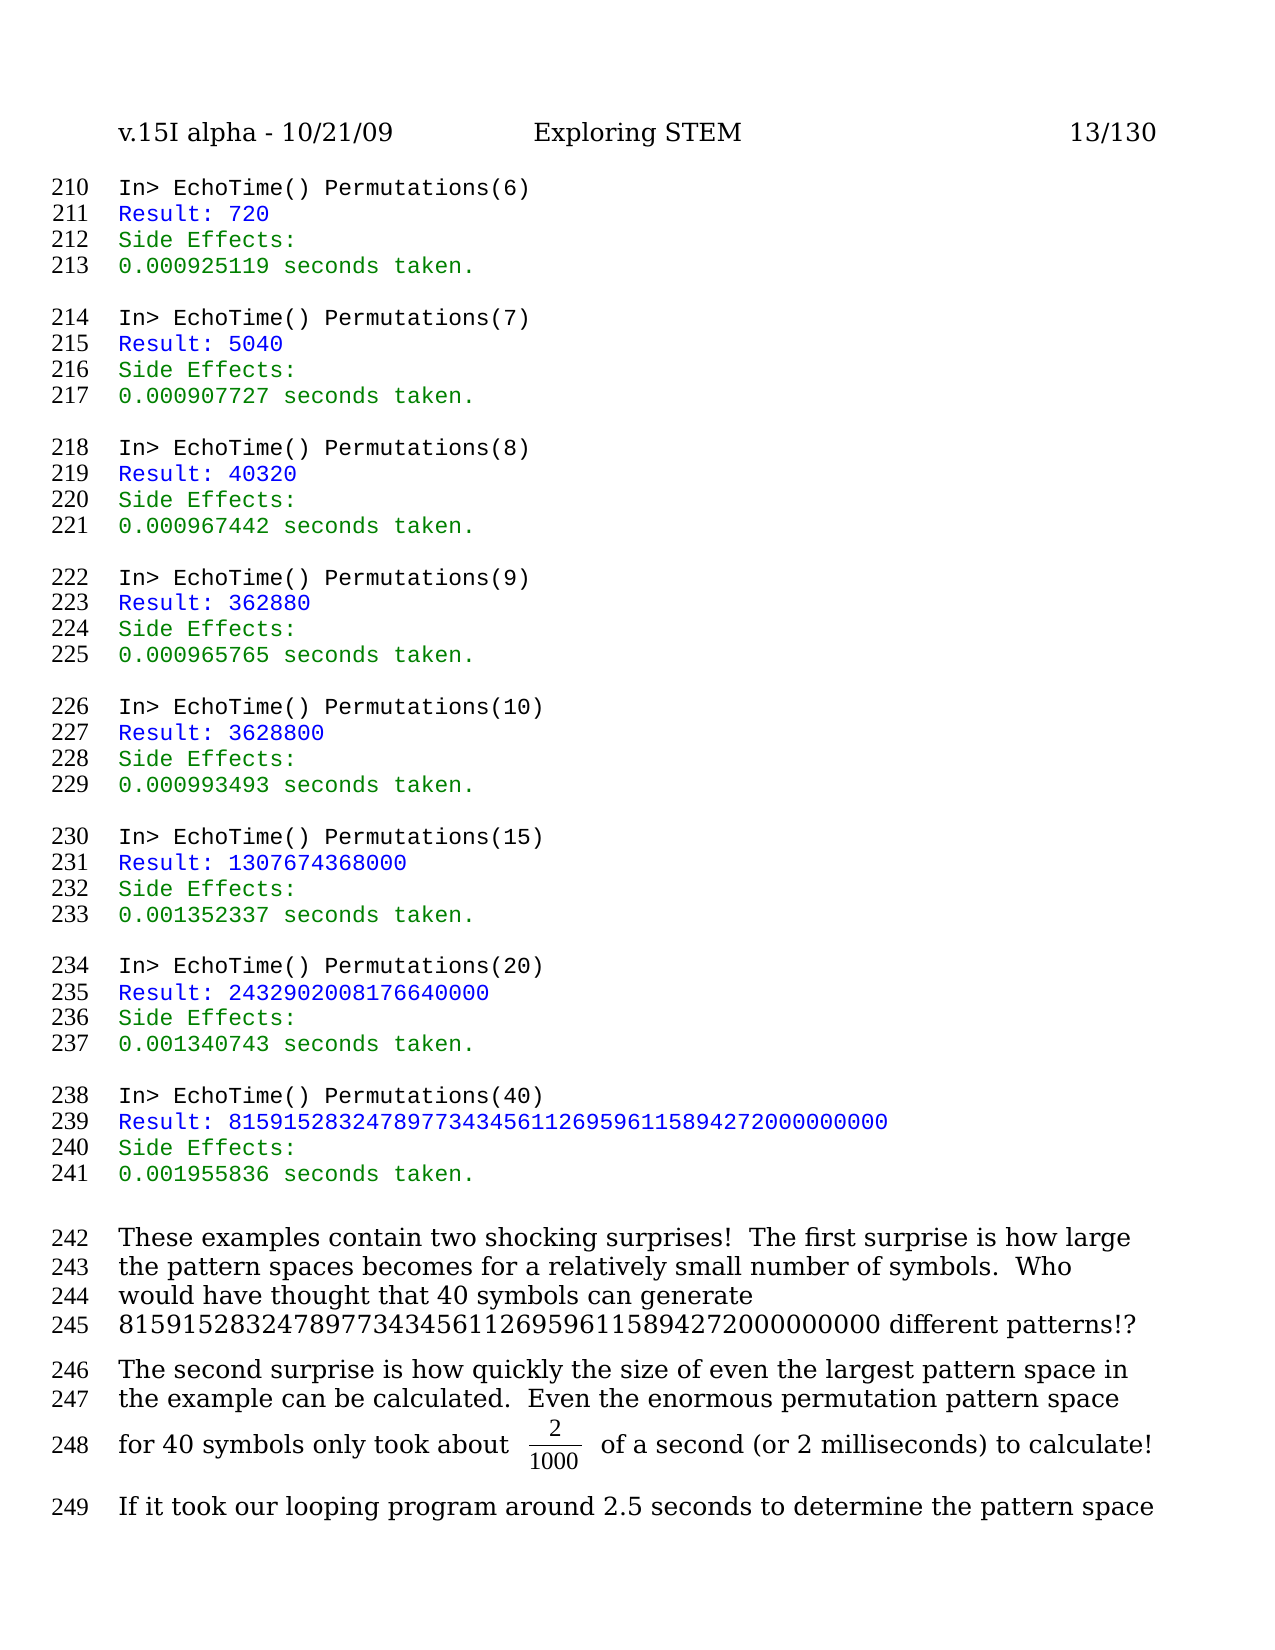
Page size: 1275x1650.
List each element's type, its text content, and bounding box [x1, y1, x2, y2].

text Result: 40320 [118, 462, 1157, 488]
text Side Effects: [118, 358, 1157, 384]
text Result: 2432902008176640000 [118, 981, 1157, 1007]
text Side Effects: [118, 1136, 1157, 1162]
text In> EchoTime() Permutations(7) [118, 306, 1157, 332]
text Side Effects: [118, 877, 1157, 903]
text In> EchoTime() Permutations(9) [118, 566, 1157, 592]
text Result: 3628800 [118, 721, 1157, 747]
text In> EchoTime() Permutations(6) [118, 177, 1157, 203]
text 0.001352337 seconds taken. [118, 903, 1157, 929]
text Side Effects: [118, 618, 1157, 644]
text Side Effects: [118, 747, 1157, 773]
text In> EchoTime() Permutations(15) [118, 825, 1157, 851]
text 0.000965765 seconds taken. [118, 644, 1157, 669]
text Result: 815915283247897734345611269596115894272000000000 [118, 1111, 1157, 1136]
text In> EchoTime() Permutations(8) [118, 436, 1157, 462]
text The second surprise is how quickly the size of even the largest pattern space in the example can be calculated. Even the enormous permutation pattern space for 40 symbols only took aboutof a second (or 2 milliseconds) to calculate! [118, 1355, 1157, 1477]
text In> EchoTime() Permutations(40) [118, 1084, 1157, 1111]
text 0.001340743 seconds taken. [118, 1033, 1157, 1059]
text Result: 720 [118, 203, 1157, 229]
text Result: 362880 [118, 592, 1157, 618]
text Side Effects: [118, 1007, 1157, 1033]
text If it took our looping program around 2.5 seconds to determine the pattern space [118, 1492, 1157, 1521]
text 0.001955836 seconds taken. [118, 1162, 1157, 1188]
text Result: 1307674368000 [118, 851, 1157, 877]
text In> EchoTime() Permutations(20) [118, 955, 1157, 981]
text Side Effects: [118, 488, 1157, 514]
text 0.000925119 seconds taken. [118, 254, 1157, 281]
text Side Effects: [118, 229, 1157, 254]
text 0.000907727 seconds taken. [118, 384, 1157, 410]
text Result: 5040 [118, 332, 1157, 358]
text 0.000993493 seconds taken. [118, 773, 1157, 799]
text 0.000967442 seconds taken. [118, 514, 1157, 540]
text These examples contain two shocking surprises! The first surprise is how large the pattern spaces becomes for a relatively small number of symbols. Who would have thought that 40 symbols can generate 815915283247897734345611269596115894272000000000 different patterns!? [118, 1223, 1157, 1340]
text In> EchoTime() Permutations(10) [118, 696, 1157, 721]
